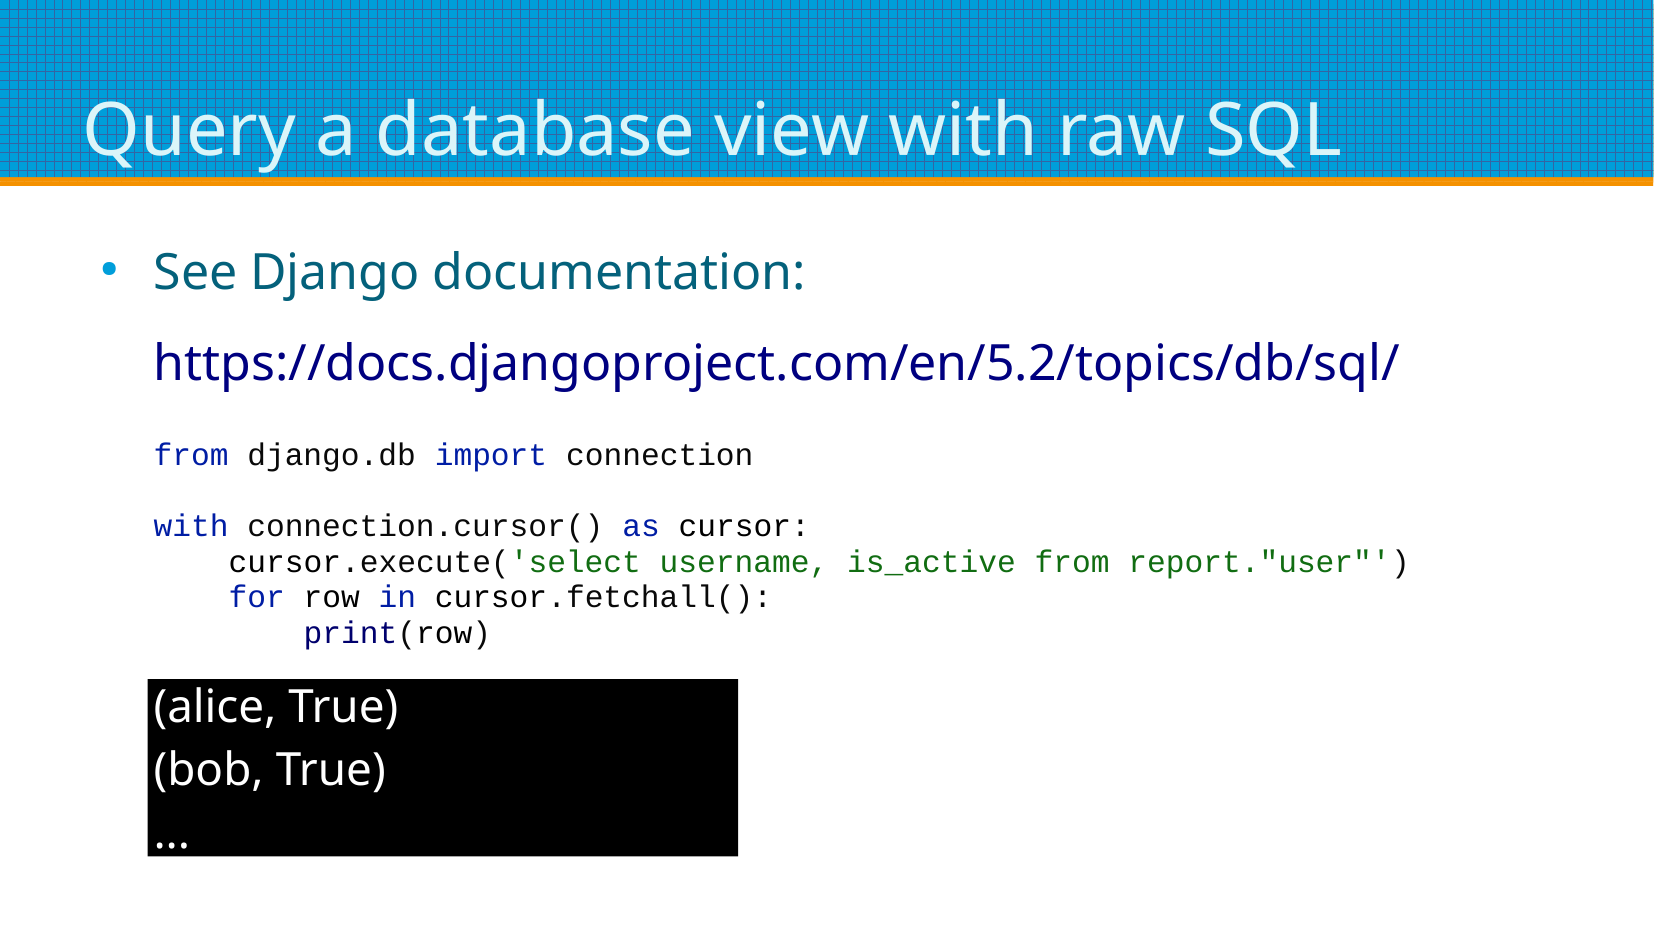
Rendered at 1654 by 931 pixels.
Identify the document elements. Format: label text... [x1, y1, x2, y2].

text_box (alice, True) (bob, True) ... [147, 679, 739, 857]
list See Django documentation: https://docs.djangoproject.com/en/5.2/topics/db/sql/ [82, 236, 1571, 414]
text_box from django.db import connection with connection.cursor() as cursor: cursor.execute('select username, is_active from report."user"') for row in cursor.fetchall(): print(row) [147, 413, 1506, 680]
title Query a database view with raw SQL [82, 14, 1571, 178]
